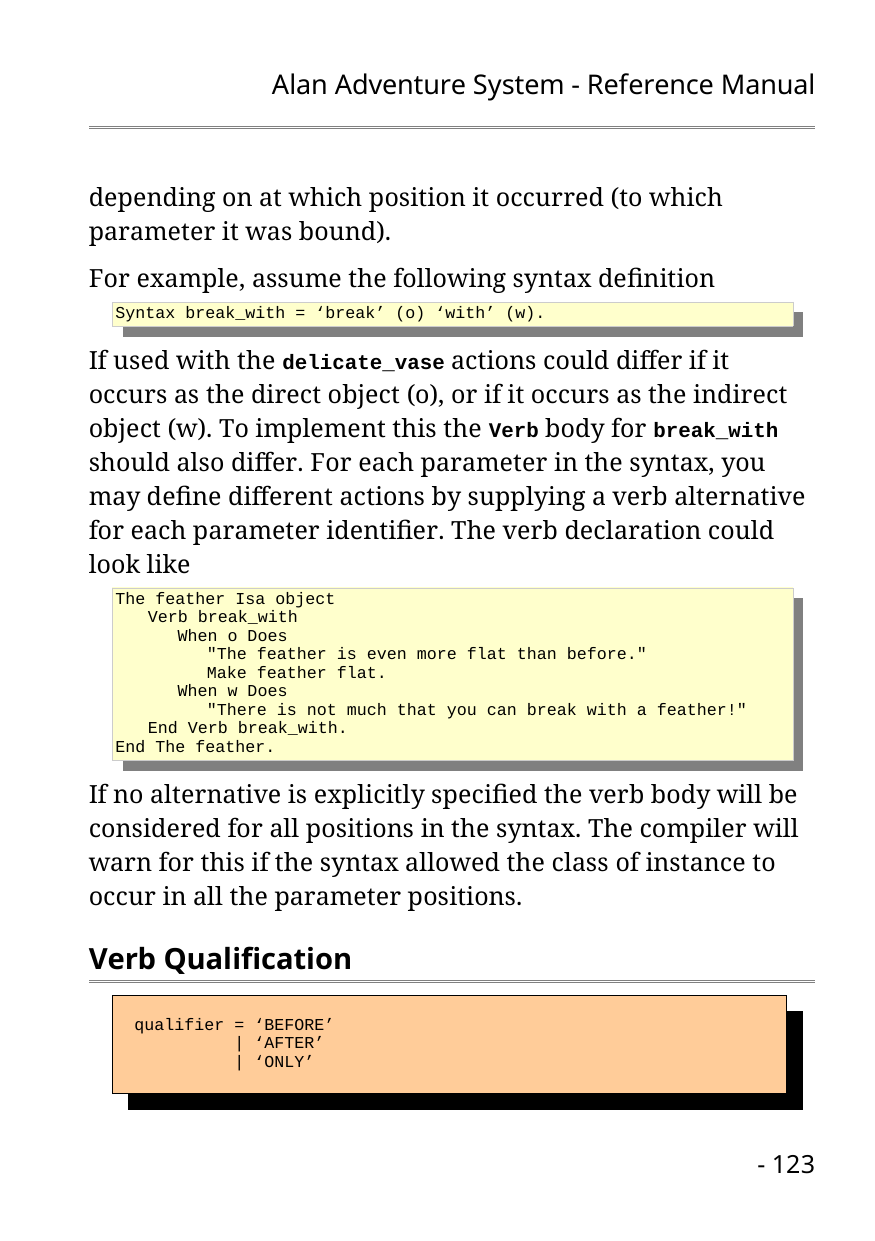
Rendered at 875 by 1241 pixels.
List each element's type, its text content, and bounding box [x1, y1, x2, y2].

text depending on at which position it occurred (to which param­eter it was bound). [88, 180, 815, 248]
subtitle Verb Qualification [88, 939, 815, 982]
text For example, assume the following syntax definition [88, 261, 815, 295]
text qualifier = ‘BEFORE’ | ‘AFTER’ | ‘ONLY’ [113, 996, 786, 1093]
text The feather Isa object Verb break_with When o Does "The feather is even more flat than before." Make feather flat. When w Does "There is not much that you can break with a feather!" End Verb break_with. End The feather. [113, 589, 793, 760]
text If no alternative is explicitly specified the verb body will be considered for all positions in the syntax. The compiler will warn for this if the syntax allowed the class of instance to occur in all the parameter positions. [88, 777, 815, 913]
text If used with the delicate_vase actions could differ if it occurs as the direct object (o), or if it occurs as the indirect object (w). To implement this the Verb body for break_with should also differ. For each parameter in the syntax, you may define different ac­tions by supplying a verb alternative for each parameter identifier. The verb declaration could look like [88, 343, 815, 581]
text Syntax break_with = ‘break’ (o) ‘with’ (w). [113, 303, 793, 326]
